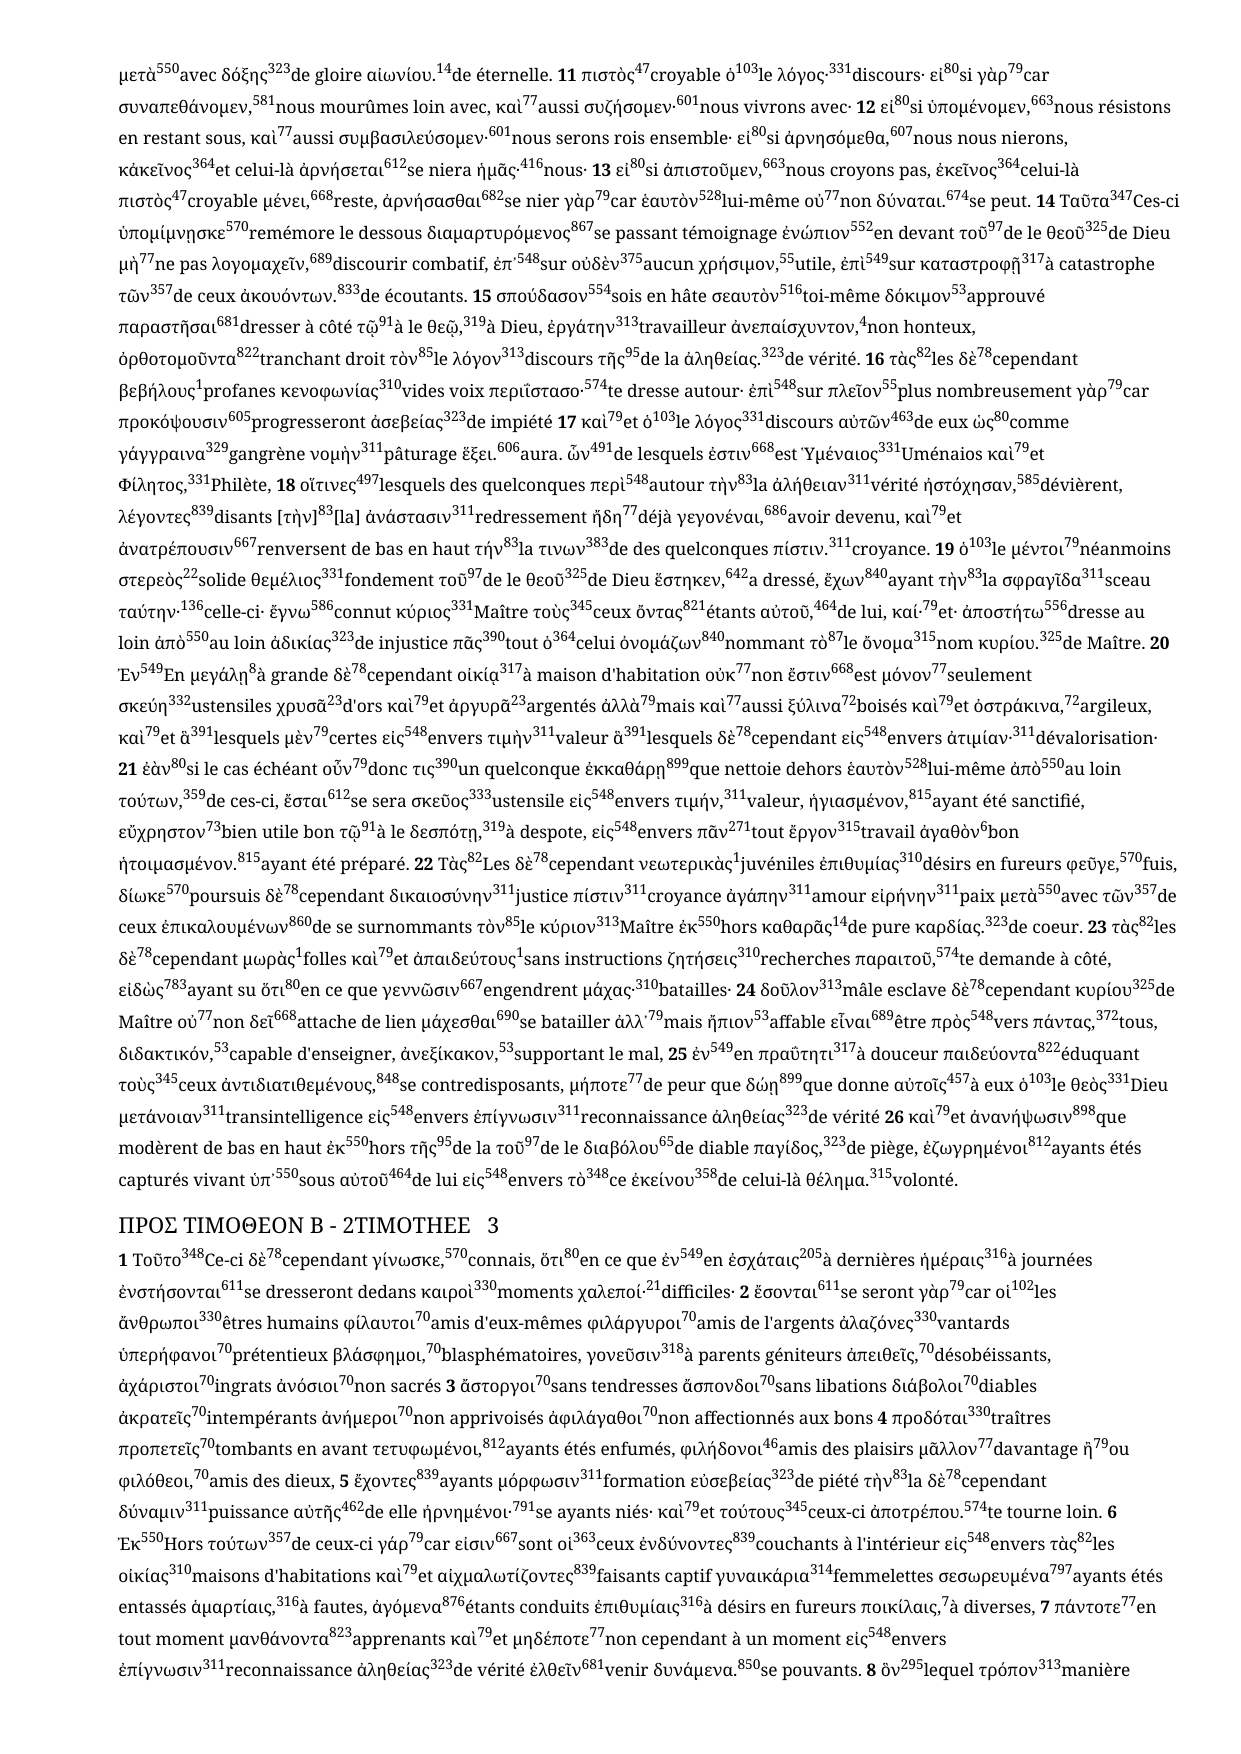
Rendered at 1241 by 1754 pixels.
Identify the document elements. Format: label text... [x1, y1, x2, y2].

text 1 Σὺ448Toi οὖν,79donc, τέκνον339enfant μου,424de moi, ἐνδυναμοῦ578sois fortifié dans ἐν549en τῇ89à la χάριτι317à grâce τῇ350à celle ἐν549en Χριστῷ319à Christ Ἰησοῦ,319à Iésous, 2 καὶ79et ἃ481lesquels ἤκουσας584tu écoutas παρ᾽550à côté ἐμοῦ424de moi διὰ550par πολλῶν280de nombreux μαρτύρων,324de témoins, ταῦτα347ces-ci παράθου558te pose à côté πιστοῖς9à croyables ἀνθρώποις,318à êtres humains, οἵτινες497lesquels des quelconques ἱκανοὶ46assez-importants ἔσονται611se seront καὶ77aussi ἑτέρους372autres-différents διδάξαι.681enseigner. 3 Συγκακοπάθησον554Souffre mal avec ὡς80comme καλὸς22beau στρατιώτης331soldat Χριστοῦ325de Christ Ἰησοῦ.325de Iésous. 4 οὐδεὶς390aucun στρατευόμενος867se guerroyant en soldat ἐμπλέκεται680est tressé dans ταῖς88à les τοῦ97de le βίου325de existence πραγματείαις,316à affaires, ἵνα80afin que τῷ352à celui στρατολογήσαντι713à ayant appelé armée ἀρέσῃ.899que plaise. 5 ἐὰν80si le cas échéant δὲ78cependant καὶ77aussi ἀθλῇ921que lutte en athlète τις,390un quelconque, οὐ77non στεφανοῦται680est couronné ἐὰν80si le cas échéant μὴ77ne pas νομίμως77légalement ἀθλήσῃ.899que lutte en athlète. 6 τὸν85le κοπιῶντα822peinant γεωργὸν313cultivateur δεῖ668attache de lien πρῶτον77premièrement τῶν96de les καρπῶν324de fruits μεταλαμβάνειν.689prendre avec au-delà. 7 νόει570intellige ὃ482lequel λέγω·664je dis· δώσει606donnera γάρ79car σοι439à toi ὁ103le κύριος331Maître σύνεσιν311compréhension ἐν549en πᾶσιν.379à tous. 8 Μνημόνευε570Souviens Ἰησοῦν313Iésous Χριστὸν313Christ ἐγηγερμένον796ayant été éveillé ἐκ550hors νεκρῶν,64de morts, ἐκ550hors σπέρματος327de semence Δαυίδ,325de Dauid, κατὰ548selon τὸ87le εὐαγγέλιόν315évangile μου,424de moi, 9 ἐν549en ᾧ488à lequel κακοπαθῶ664je souffre le mal μέχρι552jusqu'à δεσμῶν324de liens ὡς80comme κακοῦργος,71travailleur du mal, ἀλλ᾽79mais ὁ103le λόγος331discours τοῦ97de le θεοῦ325de Dieu οὐ77non δέδεται·654a été attaché de lien· 10 διὰ548par le fait de τοῦτο348ce-ci πάντα374tous ὑπομένω664je résiste en restant sous διὰ548par le fait de τοὺς84les ἐκλεκτούς,52élus, ἵνα80afin que καὶ77aussi αὐτοὶ468eux σωτηρίας323de sauvetage τύχωσιν898que obtiennent τῆς356de celle ἐν549en Χριστῷ319à Christ Ἰησοῦ319à Iésous μετὰ550avec δόξης323de gloire αἰωνίου.14de éternelle. 11 πιστὸς47croyable ὁ103le λόγος·331discours· εἰ80si γὰρ79car συναπεθάνομεν,581nous mourûmes loin avec, καὶ77aussi συζήσομεν·601nous vivrons avec· 12 εἰ80si ὑπομένομεν,663nous résistons en restant sous, καὶ77aussi συμβασιλεύσομεν·601nous serons rois ensemble· εἰ80si ἀρνησόμεθα,607nous nous nierons, κἀκεῖνος364et celui-là ἀρνήσεται612se niera ἡμᾶς·416nous· 13 εἰ80si ἀπιστοῦμεν,663nous croyons pas, ἐκεῖνος364celui-là πιστὸς47croyable μένει,668reste, ἀρνήσασθαι682se nier γὰρ79car ἑαυτὸν528lui-même οὐ77non δύναται.674se peut. 14 Ταῦτα347Ces-ci ὑπομίμνῃσκε570remémore le dessous διαμαρτυρόμενος867se passant témoignage ἐνώπιον552en devant τοῦ97de le θεοῦ325de Dieu μὴ77ne pas λογομαχεῖν,689discourir combatif, ἐπ᾽548sur οὐδὲν375aucun χρήσιμον,55utile, ἐπὶ549sur καταστροφῇ317à catastrophe τῶν357de ceux ἀκουόντων.833de écoutants. 15 σπούδασον554sois en hâte σεαυτὸν516toi-même δόκιμον53approuvé παραστῆσαι681dresser à côté τῷ91à le θεῷ,319à Dieu, ἐργάτην313travailleur ἀνεπαίσχυντον,4non honteux, ὀρθοτομοῦντα822tranchant droit τὸν85le λόγον313discours τῆς95de la ἀληθείας.323de vérité. 16 τὰς82les δὲ78cependant βεβήλους1profanes κενοφωνίας310vides voix περιΐστασο·574te dresse autour· ἐπὶ548sur πλεῖον55plus nombreusement γὰρ79car προκόψουσιν605progresseront ἀσεβείας323de impiété 17 καὶ79et ὁ103le λόγος331discours αὐτῶν463de eux ὡς80comme γάγγραινα329gangrène νομὴν311pâturage ἕξει.606aura. ὧν491de lesquels ἐστιν668est Ὑμέναιος331Uménaios καὶ79et Φίλητος,331Philète, 18 οἵτινες497lesquels des quelconques περὶ548autour τὴν83la ἀλήθειαν311vérité ἠστόχησαν,585dévièrent, λέγοντες839disants [τὴν]83[la] ἀνάστασιν311redressement ἤδη77déjà γεγονέναι,686avoir devenu, καὶ79et ἀνατρέπουσιν667renversent de bas en haut τήν83la τινων383de des quelconques πίστιν.311croyance. 19 ὁ103le μέντοι79néanmoins στερεὸς22solide θεμέλιος331fondement τοῦ97de le θεοῦ325de Dieu ἕστηκεν,642a dressé, ἔχων840ayant τὴν83la σφραγῖδα311sceau ταύτην·136celle-ci· ἔγνω586connut κύριος331Maître τοὺς345ceux ὄντας821étants αὐτοῦ,464de lui, καί·79et· ἀποστήτω556dresse au loin ἀπὸ550au loin ἀδικίας323de injustice πᾶς390tout ὁ364celui ὀνομάζων840nommant τὸ87le ὄνομα315nom κυρίου.325de Maître. 20 Ἐν549En μεγάλῃ8à grande δὲ78cependant οἰκίᾳ317à maison d'habitation οὐκ77non ἔστιν668est μόνον77seulement σκεύη332ustensiles χρυσᾶ23d'ors καὶ79et ἀργυρᾶ23argentés ἀλλὰ79mais καὶ77aussi ξύλινα72boisés καὶ79et ὀστράκινα,72argileux, καὶ79et ἃ391lesquels μὲν79certes εἰς548envers τιμὴν311valeur ἃ391lesquels δὲ78cependant εἰς548envers ἀτιμίαν·311dévalorisation· 21 ἐὰν80si le cas échéant οὖν79donc τις390un quelconque ἐκκαθάρῃ899que nettoie dehors ἑαυτὸν528lui-même ἀπὸ550au loin τούτων,359de ces-ci, ἔσται612se sera σκεῦος333ustensile εἰς548envers τιμήν,311valeur, ἡγιασμένον,815ayant été sanctifié, εὔχρηστον73bien utile bon τῷ91à le δεσπότῃ,319à despote, εἰς548envers πᾶν271tout ἔργον315travail ἀγαθὸν6bon ἡτοιμασμένον.815ayant été préparé. 22 Τὰς82Les δὲ78cependant νεωτερικὰς1juvéniles ἐπιθυμίας310désirs en fureurs φεῦγε,570fuis, δίωκε570poursuis δὲ78cependant δικαιοσύνην311justice πίστιν311croyance ἀγάπην311amour εἰρήνην311paix μετὰ550avec τῶν357de ceux ἐπικαλουμένων860de se surnommants τὸν85le κύριον313Maître ἐκ550hors καθαρᾶς14de pure καρδίας.323de coeur. 23 τὰς82les δὲ78cependant μωρὰς1folles καὶ79et ἀπαιδεύτους1sans instructions ζητήσεις310recherches παραιτοῦ,574te demande à côté, εἰδὼς783ayant su ὅτι80en ce que γεννῶσιν667engendrent μάχας·310batailles· 24 δοῦλον313mâle esclave δὲ78cependant κυρίου325de Maître οὐ77non δεῖ668attache de lien μάχεσθαι690se batailler ἀλλ᾽79mais ἤπιον53affable εἶναι689être πρὸς548vers πάντας,372tous, διδακτικόν,53capable d'enseigner, ἀνεξίκακον,53supportant le mal, 25 ἐν549en πραΰτητι317à douceur παιδεύοντα822éduquant τοὺς345ceux ἀντιδιατιθεμένους,848se contredisposants, μήποτε77de peur que δώῃ899que donne αὐτοῖς457à eux ὁ103le θεὸς331Dieu μετάνοιαν311transintelligence εἰς548envers ἐπίγνωσιν311reconnaissance ἀληθείας323de vérité 26 καὶ79et ἀνανήψωσιν898que modèrent de bas en haut ἐκ550hors τῆς95de la τοῦ97de le διαβόλου65de diable παγίδος,323de piège, ἐζωγρημένοι812ayants étés capturés vivant ὑπ᾽550sous αὐτοῦ464de lui εἰς548envers τὸ348ce ἐκείνου358de celui-là θέλημα.315volonté. [118, 59, 1181, 1191]
text ΠΡΟΣ ΤΙΜΟΘΕΟΝ Β - 2TIMOTHEE 3 [118, 1210, 1181, 1240]
text 1 Τοῦτο348Ce-ci δὲ78cependant γίνωσκε,570connais, ὅτι80en ce que ἐν549en ἐσχάταις205à dernières ἡμέραις316à journées ἐνστήσονται611se dresseront dedans καιροὶ330moments χαλεποί·21difficiles· 2 ἔσονται611se seront γὰρ79car οἱ102les ἄνθρωποι330êtres humains φίλαυτοι70amis d'eux-mêmes φιλάργυροι70amis de l'argents ἀλαζόνες330vantards ὑπερήφανοι70prétentieux βλάσφημοι,70blasphématoires, γονεῦσιν318à parents géniteurs ἀπειθεῖς,70désobéissants, ἀχάριστοι70ingrats ἀνόσιοι70non sacrés 3 ἄστοργοι70sans tendresses ἄσπονδοι70sans libations διάβολοι70diables ἀκρατεῖς70intempérants ἀνήμεροι70non apprivoisés ἀφιλάγαθοι70non affectionnés aux bons 4 προδόται330traîtres προπετεῖς70tombants en avant τετυφωμένοι,812ayants étés enfumés, φιλήδονοι46amis des plaisirs μᾶλλον77davantage ἢ79ou φιλόθεοι,70amis des dieux, 5 ἔχοντες839ayants μόρφωσιν311formation εὐσεβείας323de piété τὴν83la δὲ78cependant δύναμιν311puissance αὐτῆς462de elle ἠρνημένοι·791se ayants niés· καὶ79et τούτους345ceux-ci ἀποτρέπου.574te tourne loin. 6 Ἐκ550Hors τούτων357de ceux-ci γάρ79car εἰσιν667sont οἱ363ceux ἐνδύνοντες839couchants à l'intérieur εἰς548envers τὰς82les οἰκίας310maisons d'habitations καὶ79et αἰχμαλωτίζοντες839faisants captif γυναικάρια314femmelettes σεσωρευμένα797ayants étés entassés ἁμαρτίαις,316à fautes, ἀγόμενα876étants conduits ἐπιθυμίαις316à désirs en fureurs ποικίλαις,7à diverses, 7 πάντοτε77en tout moment μανθάνοντα823apprenants καὶ79et μηδέποτε77non cependant à un moment εἰς548envers ἐπίγνωσιν311reconnaissance ἀληθείας323de vérité ἐλθεῖν681venir δυνάμενα.850se pouvants. 8 ὃν295lequel τρόπον313manière δὲ78cependant Ἰάννης331Iannes καὶ79et Ἰαμβρῆς331Iambres ἀντέστησαν585dressèrent contre Μωϋσεῖ,319à Môusês, οὕτως77ainsi καὶ77aussi οὗτοι363ceux-ci ἀνθίστανται673se dressent contre τῇ89à la ἀληθείᾳ,317à vérité, ἄνθρωποι330êtres humains κατεφθαρμένοι812ayants étés corrompus de haut en bas τὸν85le νοῦν,313intellect, ἀδόκιμοι70non approuvés περὶ548autour τὴν83la πίστιν.311croyance. 9 ἀλλ᾽79mais οὐ77non προκόψουσιν605progresseront ἐπὶ548sur πλεῖον·73plus nombreusement· ἡ101la γὰρ79car ἄνοια329inintelligence αὐτῶν463de eux ἔκδηλος45évidente au dehors ἔσται612se sera πᾶσιν,377à tous, ὡς80comme καὶ77aussi ἡ362celle ἐκείνων357de ceux-là ἐγένετο.592se devint. 10 Σὺ448Toi δὲ78cependant παρηκολούθησάς584tu suivis à côté μου424de moi τῇ89à la διδασκαλίᾳ,317à enseignement, τῇ89à la ἀγωγῇ,317à conduite, τῇ89à la προθέσει,317à position en avant, τῇ89à la πίστει,317à croyance, τῇ89à la μακροθυμίᾳ,317à distance de fureur, τῇ89à la ἀγάπῃ,317à amour, τῇ89à la ὑπομονῇ,317à résistance, 11 τοῖς90à les διωγμοῖς,318à poursuites, τοῖς92à les παθήμασιν,320à passions de souffrances, οἷά499tels que μοι420à moi ἐγένετο592se devint ἐν549en Ἀντιοχείᾳ,317à Antioche, ἐν549en Ἰκονίῳ,321à Iconium, ἐν549en Λύστροις,320à Lystre, οἵους294tels que διωγμοὺς312poursuites ὑπήνεγκα582je supportai καὶ79et ἐκ550hors πάντων385de tous με417moi ἐρρύσατο592se délivra ὁ103le κύριος.331Maître. 12 καὶ77aussi πάντες286tous δὲ78cependant οἱ363ceux θέλοντες839voulants ζῆν689vivre εὐσεβῶς77pieusement ἐν549en Χριστῷ319à Christ Ἰησοῦ319à Iésous διωχθήσονται.618seront poursuivi. 13 πονηροὶ21méchants δὲ78cependant ἄνθρωποι330êtres humains καὶ79et γόητες330charmeurs προκόψουσιν605progresseront ἐπὶ548sur τὸ87le χεῖρον6pire πλανῶντες839égarants καὶ79et πλανώμενοι.890étants égarés. 14 Σὺ448Toi δὲ78cependant μένε570reste ἐν549en οἷς487à lesquels ἔμαθες584tu appris καὶ79et ἐπιστώθης,598tu fus rendu croyable, εἰδὼς783ayant su παρὰ550à côté τίνων404de quels ἔμαθες,584tu appris, 15 καὶ79et ὅτι80en ce que ἀπὸ550au loin βρέφους327de bébé [τὰ]86[les] ἱερὰ5sacrés γράμματα314lettres οἶδας,640tu as su, τὰ347ces δυνάμενά850se pouvants σε437toi σοφίσαι681faire sage εἰς548envers σωτηρίαν311sauvetage διὰ550par πίστεως323de croyance τῆς356de celle ἐν549en Χριστῷ319à Christ Ἰησοῦ.319à Iésous. 16 πᾶσα285toute γραφὴ329graphe θεόπνευστος69soufflée de Dieu καὶ79et ὠφέλιμος69profitable πρὸς548vers διδασκαλίαν,311enseignement, πρὸς548vers ἐλεγμόν,313argument de réfutation, πρὸς548vers ἐπανόρθωσιν,311remise en sûre droiture, πρὸς548vers παιδείαν311éducation τὴν344celle ἐν549en δικαιοσύνῃ,317à justice, 17 ἵνα80afin que ἄρτιος47ajusté ᾖ921que soit ὁ103le τοῦ97de le θεοῦ325de Dieu ἄνθρωπος,331être humain, πρὸς548vers πᾶν271tout ἔργον315travail ἀγαθὸν6bon ἐξηρτισμένος.813ayant été ajusté à l'excès. [118, 1244, 1181, 1682]
